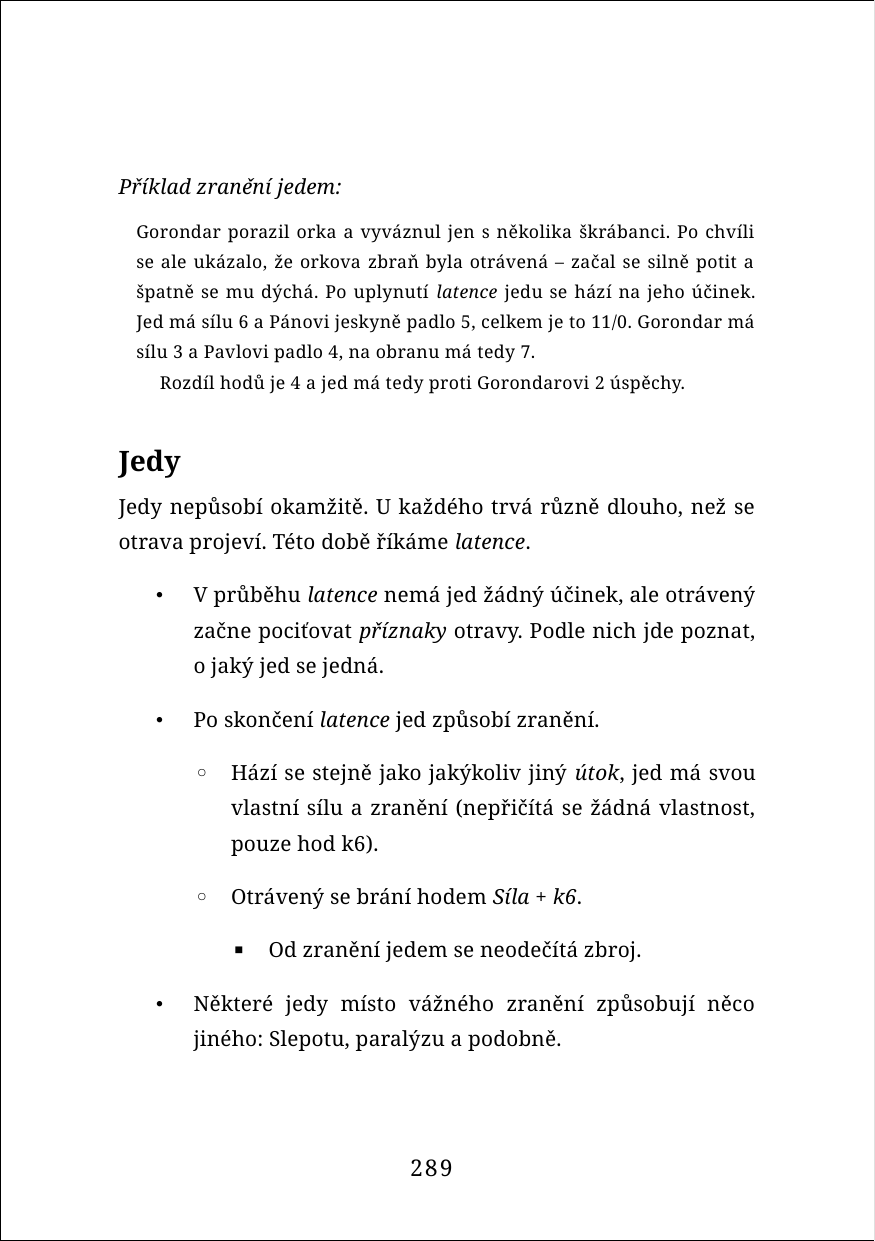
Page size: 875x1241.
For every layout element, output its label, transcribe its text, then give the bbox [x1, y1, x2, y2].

text Příklad zranění jedem: [118, 172, 756, 200]
list Hází se stejně jako jakýkoliv jiný útok, jed má svou vlastní sílu a zranění (nepřičítá se žádná vlastnost, pouze hod k6). [193, 758, 756, 857]
subtitle Jedy [118, 442, 756, 480]
list Po skončení latence jed způsobí zranění. [156, 705, 756, 733]
list V průběhu latence nemá jed žádný účinek, ale otrávený začne pociťovat příznaky otravy. Podle nich jde poznat, o jaký jed se jedná. [156, 581, 756, 680]
list Od zranění jedem se neodečítá zbroj. [231, 936, 756, 964]
text Jedy nepůsobí okamžitě. U každého trvá různě dlouho, než se otrava projeví. Této době říkáme latence. [118, 492, 756, 556]
list Některé jedy místo vážného zranění způsobují něco jiného: Slepotu, paralýzu a podobně. [156, 989, 756, 1053]
text Gorondar porazil orka a vyváznul jen s několika škrábanci. Po chvíli se ale ukázalo, že orkova zbraň byla otrávená – začal se silně potit a špatně se mu dýchá. Po uplynutí latence jedu se hází na jeho účinek. Jed má sílu 6 a Pánovi jeskyně padlo 5, celkem je to 11/0. Gorondar má sílu 3 a Pavlovi padlo 4, na obranu má tedy 7. Rozdíl hodů je 4 a jed má tedy proti Gorondarovi 2 úspěchy. [136, 219, 756, 394]
list Otrávený se brání hodem Síla + k6. [193, 882, 756, 911]
